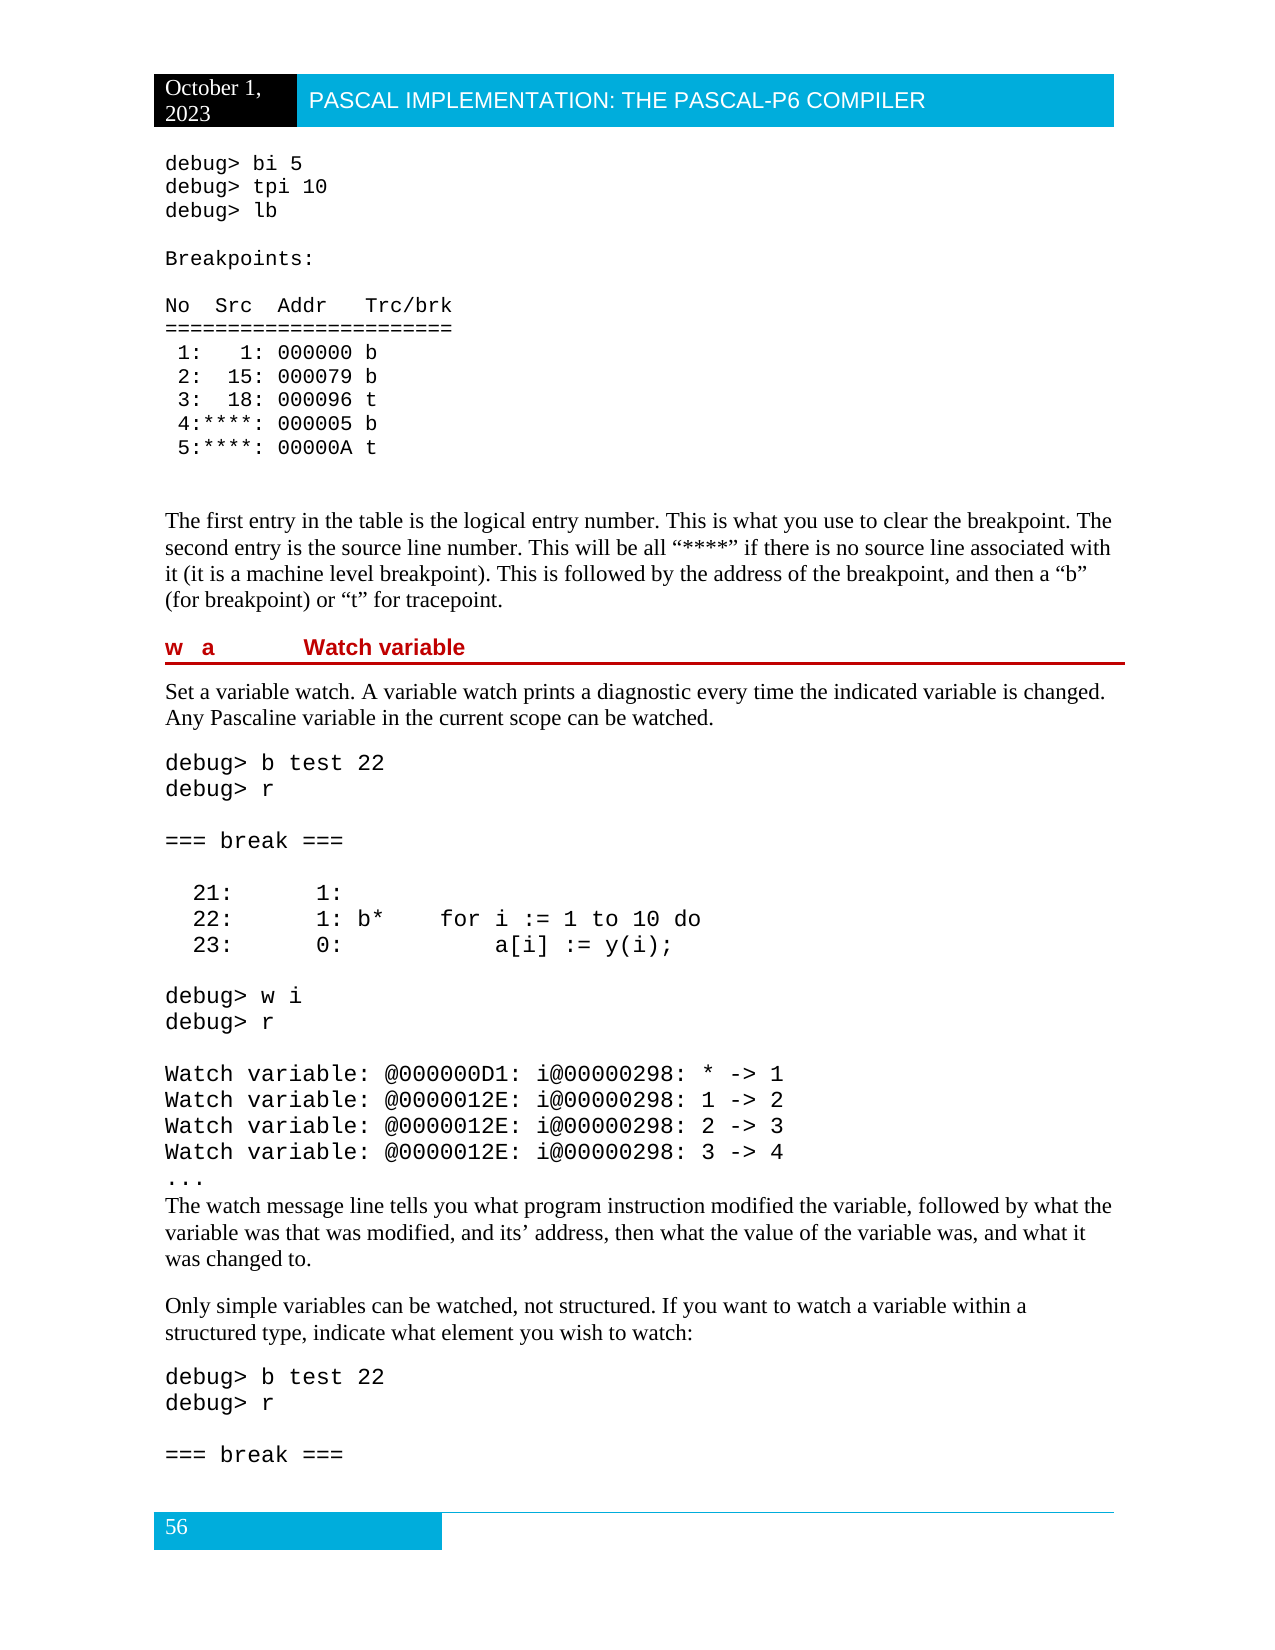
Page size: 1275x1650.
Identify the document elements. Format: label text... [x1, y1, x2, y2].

text 1: 1: 000000 b [165, 342, 1125, 366]
text debug> tpi 10 [165, 177, 1125, 200]
text 2: 15: 000079 b [165, 366, 1125, 389]
text Watch variable: @0000012E: i@00000298: 1 -> 2 [165, 1088, 1125, 1114]
text debug> b test 22 [165, 1366, 1125, 1392]
text debug> bi 5 [165, 153, 1125, 177]
text The watch message line tells you what program instruction modified the variable, followed by what the variable was that was modified, and its’ address, then what the value of the variable was, and what it was changed to. [165, 1192, 1125, 1271]
text 22: 1: b* for i := 1 to 10 do [165, 907, 1125, 933]
text Watch variable: @0000012E: i@00000298: 3 -> 4 [165, 1140, 1125, 1166]
text 23: 0: a[i] := y(i); [165, 933, 1125, 959]
text 4:****: 000005 b [165, 413, 1125, 437]
text Only simple variables can be watched, not structured. If you want to watch a variable within a structured type, indicate what element you wish to watch: [165, 1292, 1125, 1345]
text 5:****: 00000A t [165, 437, 1125, 460]
text debug> r [165, 777, 1125, 803]
text The first entry in the table is the logical entry number. This is what you use to clear the breakpoint. The second entry is the source line number. This will be all “****” if there is no source line associated with it (it is a machine level breakpoint). This is followed by the address of the breakpoint, and then a “b” (for breakpoint) or “t” for tracepoint. [165, 507, 1125, 613]
text debug> lb [165, 200, 1125, 224]
text debug> w i [165, 985, 1125, 1011]
text Set a variable watch. A variable watch prints a diagnostic every time the indicated variable is changed. Any Pascaline variable in the current scope can be watched. [165, 678, 1125, 731]
text 21: 1: [165, 881, 1125, 907]
text === break === [165, 829, 1125, 855]
subtitle w a Watch variable [165, 634, 1125, 662]
text No Src Addr Trc/brk [165, 295, 1125, 318]
text 3: 18: 000096 t [165, 389, 1125, 413]
text Watch variable: @000000D1: i@00000298: * -> 1 [165, 1063, 1125, 1088]
text === break === [165, 1443, 1125, 1469]
text Watch variable: @0000012E: i@00000298: 2 -> 3 [165, 1114, 1125, 1140]
text debug> b test 22 [165, 751, 1125, 777]
text Breakpoints: [165, 247, 1125, 271]
text ======================= [165, 318, 1125, 342]
text debug> r [165, 1392, 1125, 1418]
text ... [165, 1166, 1125, 1192]
text debug> r [165, 1011, 1125, 1037]
